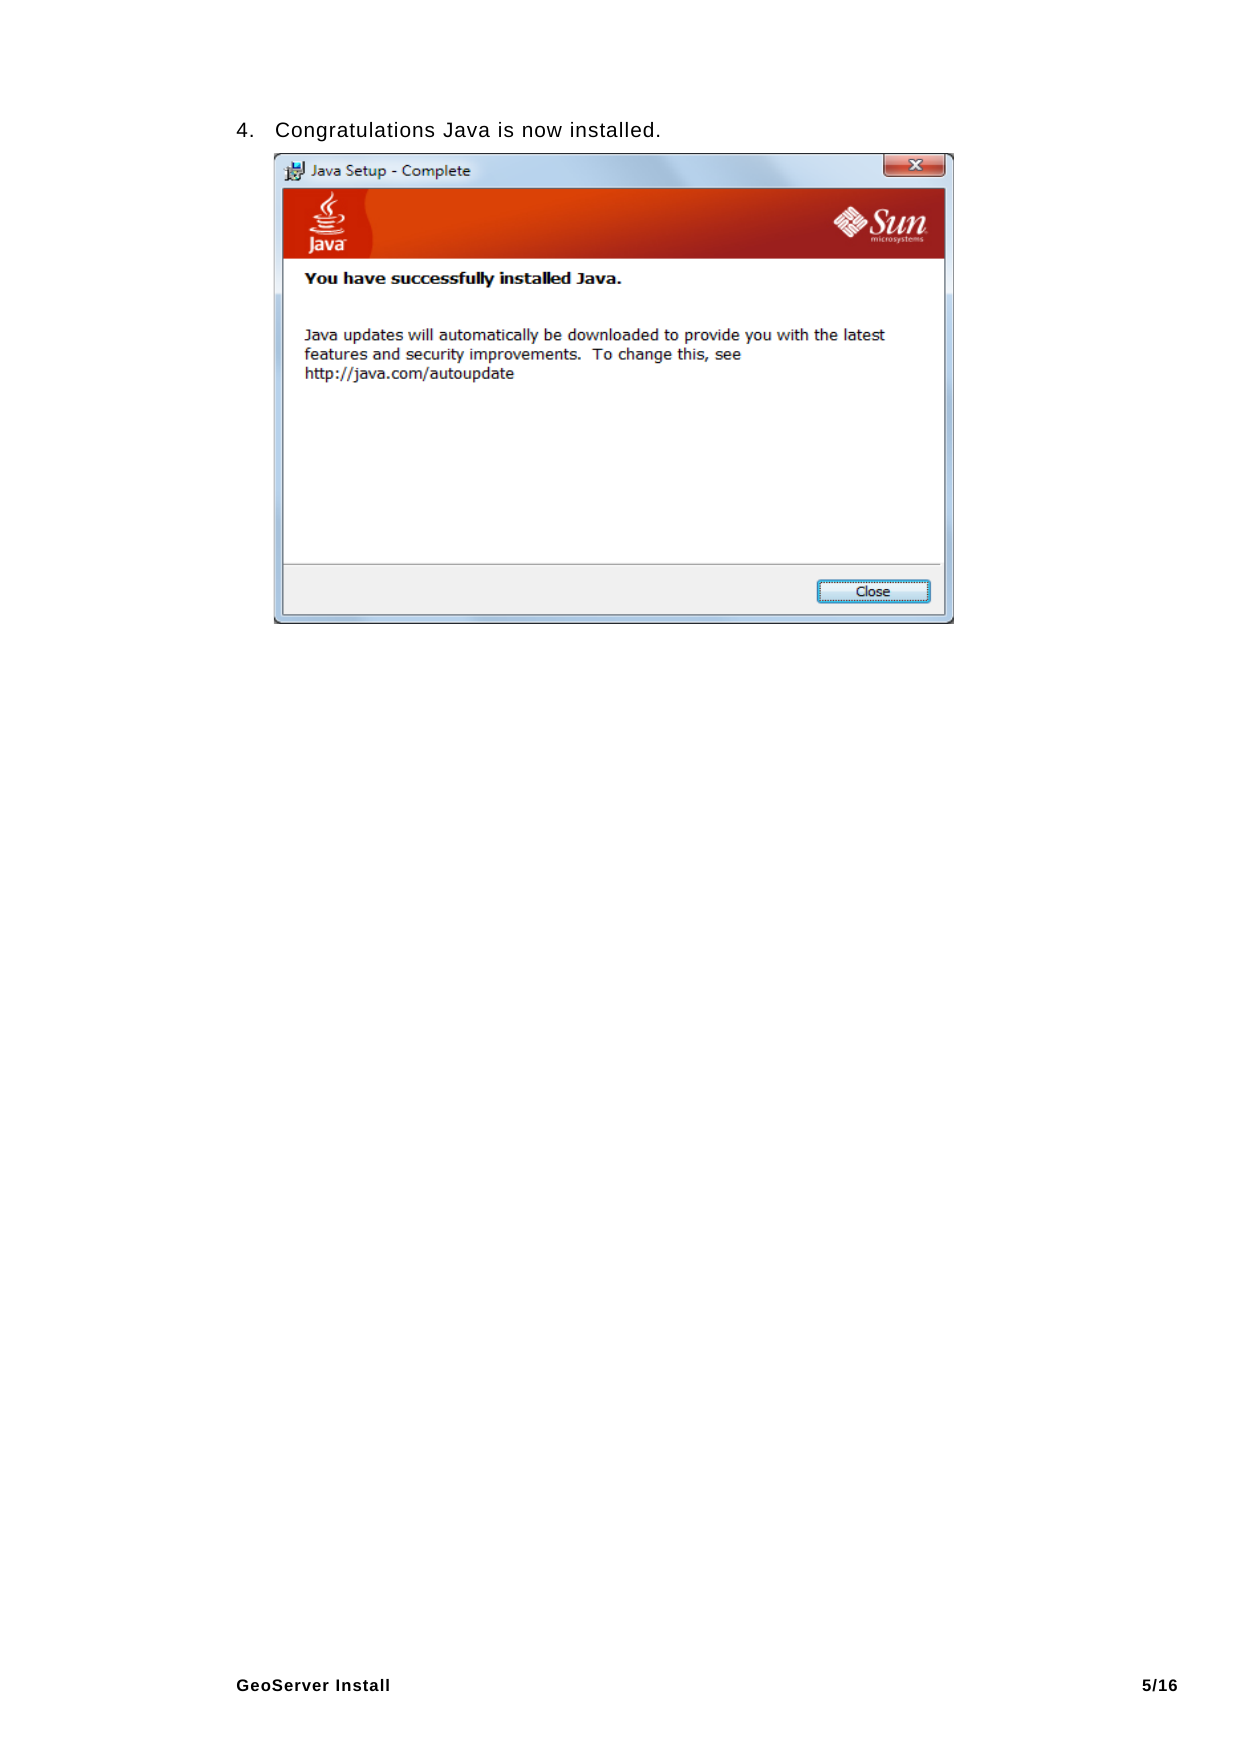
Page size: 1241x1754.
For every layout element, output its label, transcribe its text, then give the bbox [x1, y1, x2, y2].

picture [273, 153, 954, 624]
list Congratulations Java is now installed. [236, 118, 1181, 636]
